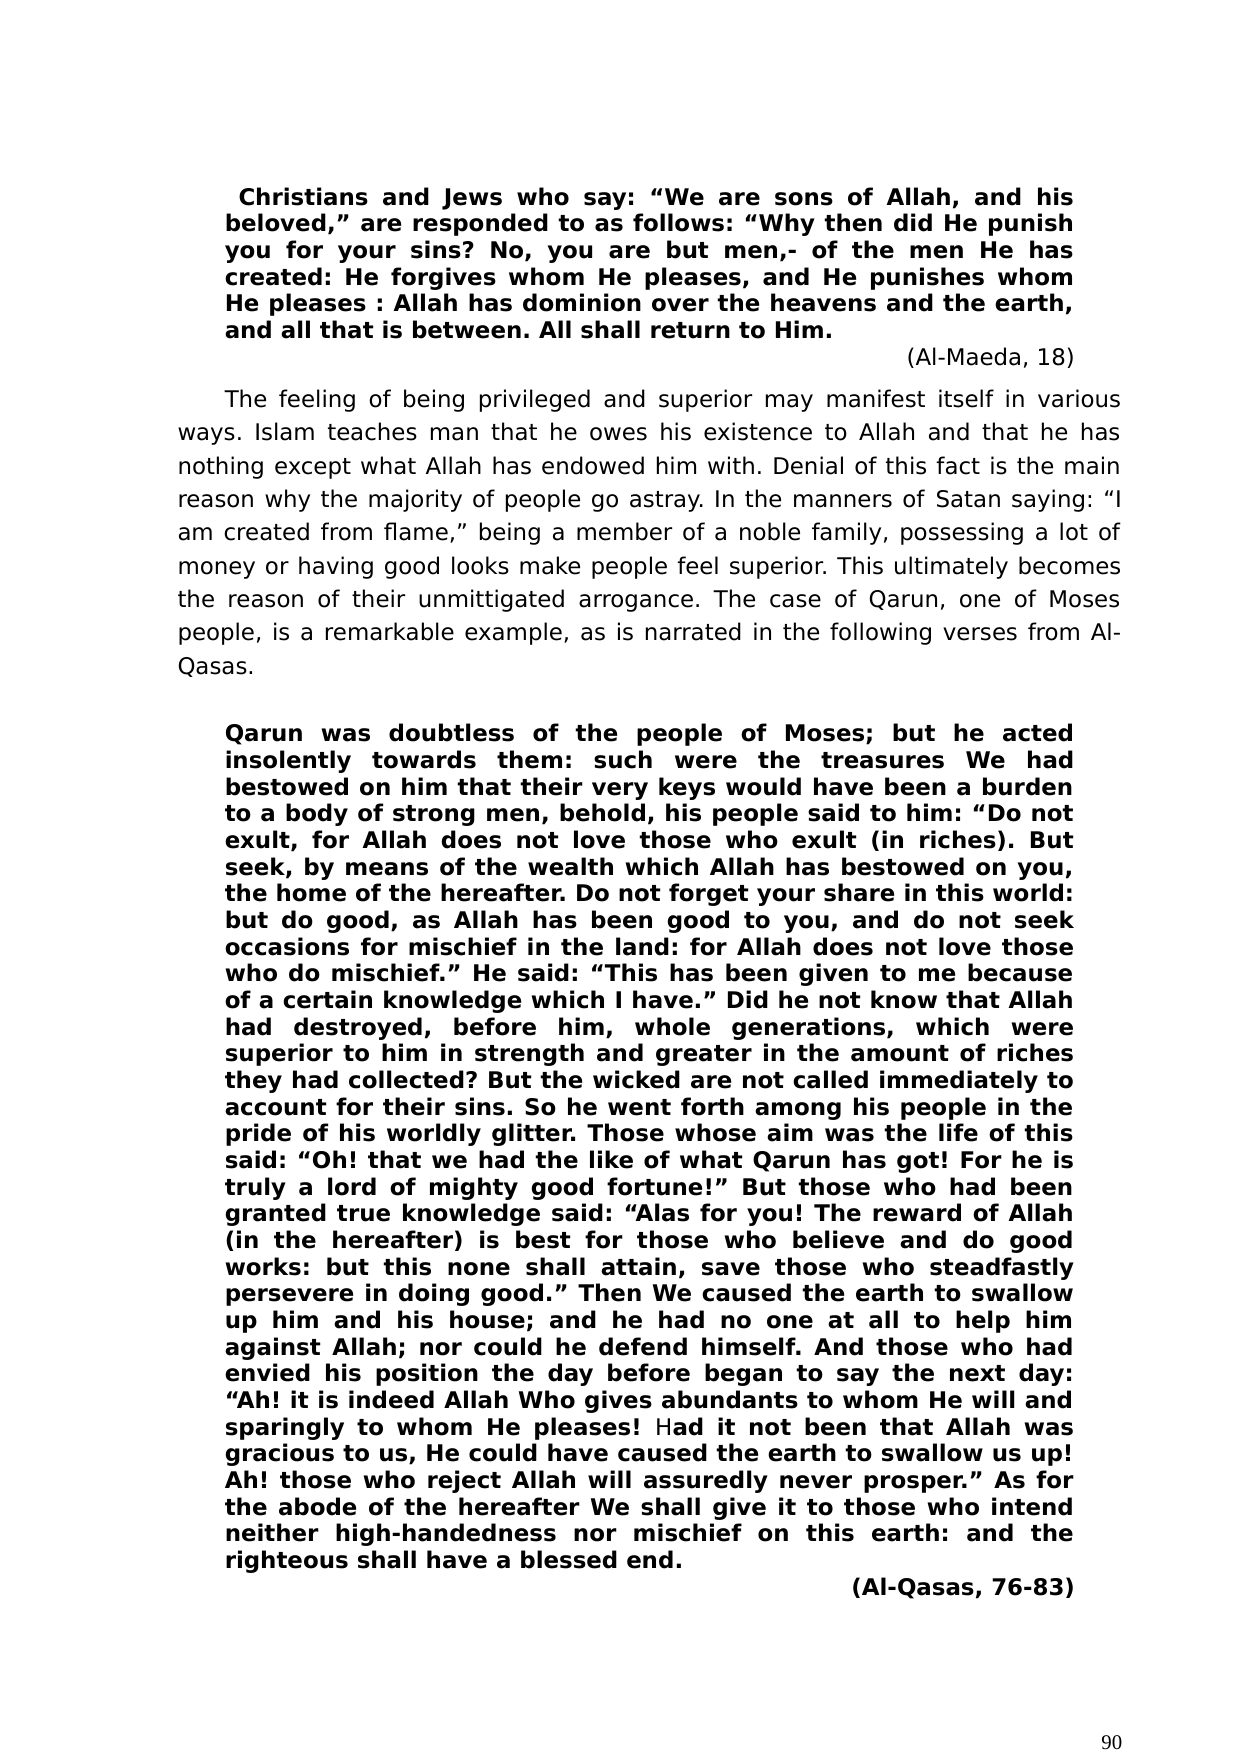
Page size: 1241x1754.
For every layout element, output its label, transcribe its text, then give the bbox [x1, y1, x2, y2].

text The feeling of being privileged and superior may manifest itself in various ways. Islam teaches man that he owes his existence to Allah and that he has nothing except what Allah has endowed him with. Denial of this fact is the main reason why the majority of people go astray. In the manners of satan saying: “I am created from flame,” being a member of a noble family, possessing a lot of money or having good looks make people feel superior. This ultimately becomes the reason of their unmittigated arrogance. The case of Qarun, one of Moses people, is a remarkable example, as is narrated in the following verses from Al-Qasas. [177, 379, 1122, 679]
text Christians and Jews who say: “We are sons of Allah, and his beloved,” are responded to as follows: “Why then did He punish you for your sins? No, you are but men,- of the men He has created: He forgives whom He pleases, and He punishes whom He pleases : Allah has dominion over the heavens and the earth, and all that is between. All shall return to Him. [224, 184, 1075, 344]
text (Al-Maeda, 18) [224, 344, 1075, 371]
text Qarun was doubtless of the people of Moses; but he acted insolently towards them: such were the treasures We had bestowed on him that their very keys would have been a burden to a body of strong men, behold, his people said to him: “Do not exult, for Allah does not love those who exult (in riches). But seek, by means of the wealth which Allah has bestowed on you, the home of the hereafter. Do not forget your share in this world: but do good, as Allah has been good to you, and do not seek occasions for mischief in the land: for Allah does not love those who do mischief.” He said: “This has been given to me because of a certain knowledge which I have.” Did he not know that Allah had destroyed, before him, whole generations, which were superior to him in strength and greater in the amount of riches they had collected? But the wicked are not called immediately to account for their sins. So he went forth among his people in the pride of his worldly glitter. Those whose aim was the life of this said: “Oh! that we had the like of what Qarun has got! For he is truly a lord of mighty good fortune!” But those who had been granted true knowledge said: “Alas for you! The reward of Allah (in the hereafter) is best for those who believe and do good works: but this none shall attain, save those who steadfastly persevere in doing good.” Then We caused the earth to swallow up him and his house; and he had no one at all to help him against Allah; nor could he defend himself. And those who had envied his position the day before began to say the next day: “Ah! it is indeed Allah Who gives abundants to whom He will and sparingly to whom He pleases! had it not been that Allah was gracious to us, He could have caused the earth to swallow us up! Ah! those who reject Allah will assuredly never prosper.” As for the abode of the hereafter We shall give it to those who intend neither high-handedness nor mischief on this earth: and the righteous shall have a blessed end. [224, 720, 1075, 1574]
text (Al-Qasas, 76-83) [224, 1574, 1075, 1600]
